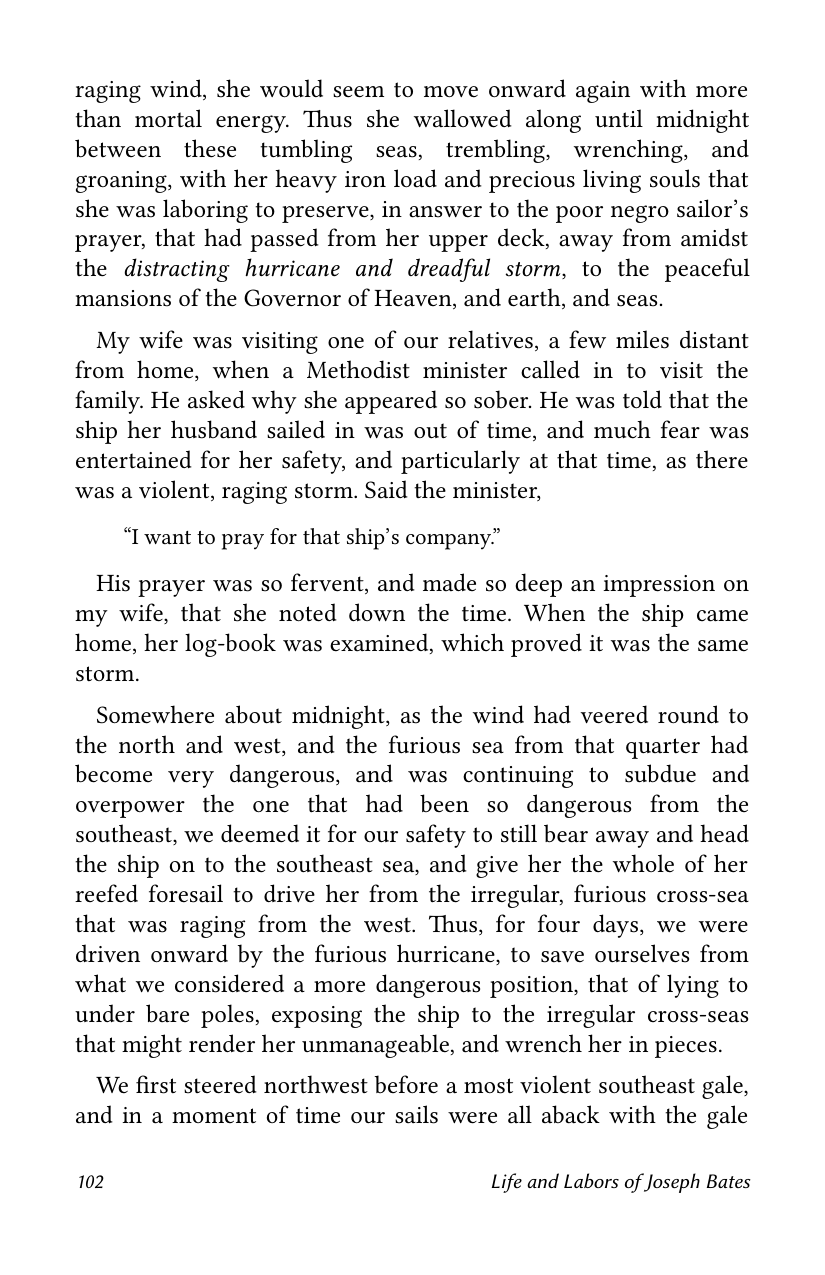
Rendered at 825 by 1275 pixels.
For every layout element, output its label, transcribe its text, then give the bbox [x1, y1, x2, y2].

text “I want to pray for that ship’s company.” [105, 524, 720, 550]
text We first steered northwest before a most violent southeast gale, and in a moment of time our sails were all aback with the gale [75, 1072, 750, 1130]
text raging wind, she would seem to move onward again with more than mortal energy. Thus she wallowed along until midnight between these tumbling seas, trembling, wrenching, and groaning, with her heavy iron load and precious living souls that she was laboring to preserve, in answer to the poor negro sailor’s prayer, that had passed from her upper deck, away from amidst the distracting hurricane and dreadful storm, to the peaceful mansions of the Governor of Heaven, and earth, and seas. [75, 75, 750, 313]
text His prayer was so fervent, and made so deep an impression on my wife, that she noted down the time. When the ship came home, her log-book was examined, which proved it was the same storm. [75, 569, 750, 687]
text Somewhere about midnight, as the wind had veered round to the north and west, and the furious sea from that quarter had become very dangerous, and was continuing to subdue and overpower the one that had been so dangerous from the southeast, we deemed it for our safety to still bear away and head the ship on to the southeast sea, and give her the whole of her reefed foresail to drive her from the irregular, furious cross-sea that was raging from the west. Thus, for four days, we were driven onward by the furious hurricane, to save ourselves from what we considered a more dangerous position, that of lying to under bare poles, exposing the ship to the irregular cross-seas that might render her unmanageable, and wrench her in pieces. [75, 701, 750, 1058]
text My wife was visiting one of our relatives, a few miles distant from home, when a Methodist minister called in to visit the family. He asked why she appeared so sober. He was told that the ship her husband sailed in was out of time, and much fear was entertained for her safety, and particularly at that time, as there was a violent, raging storm. Said the minister, [75, 326, 750, 504]
